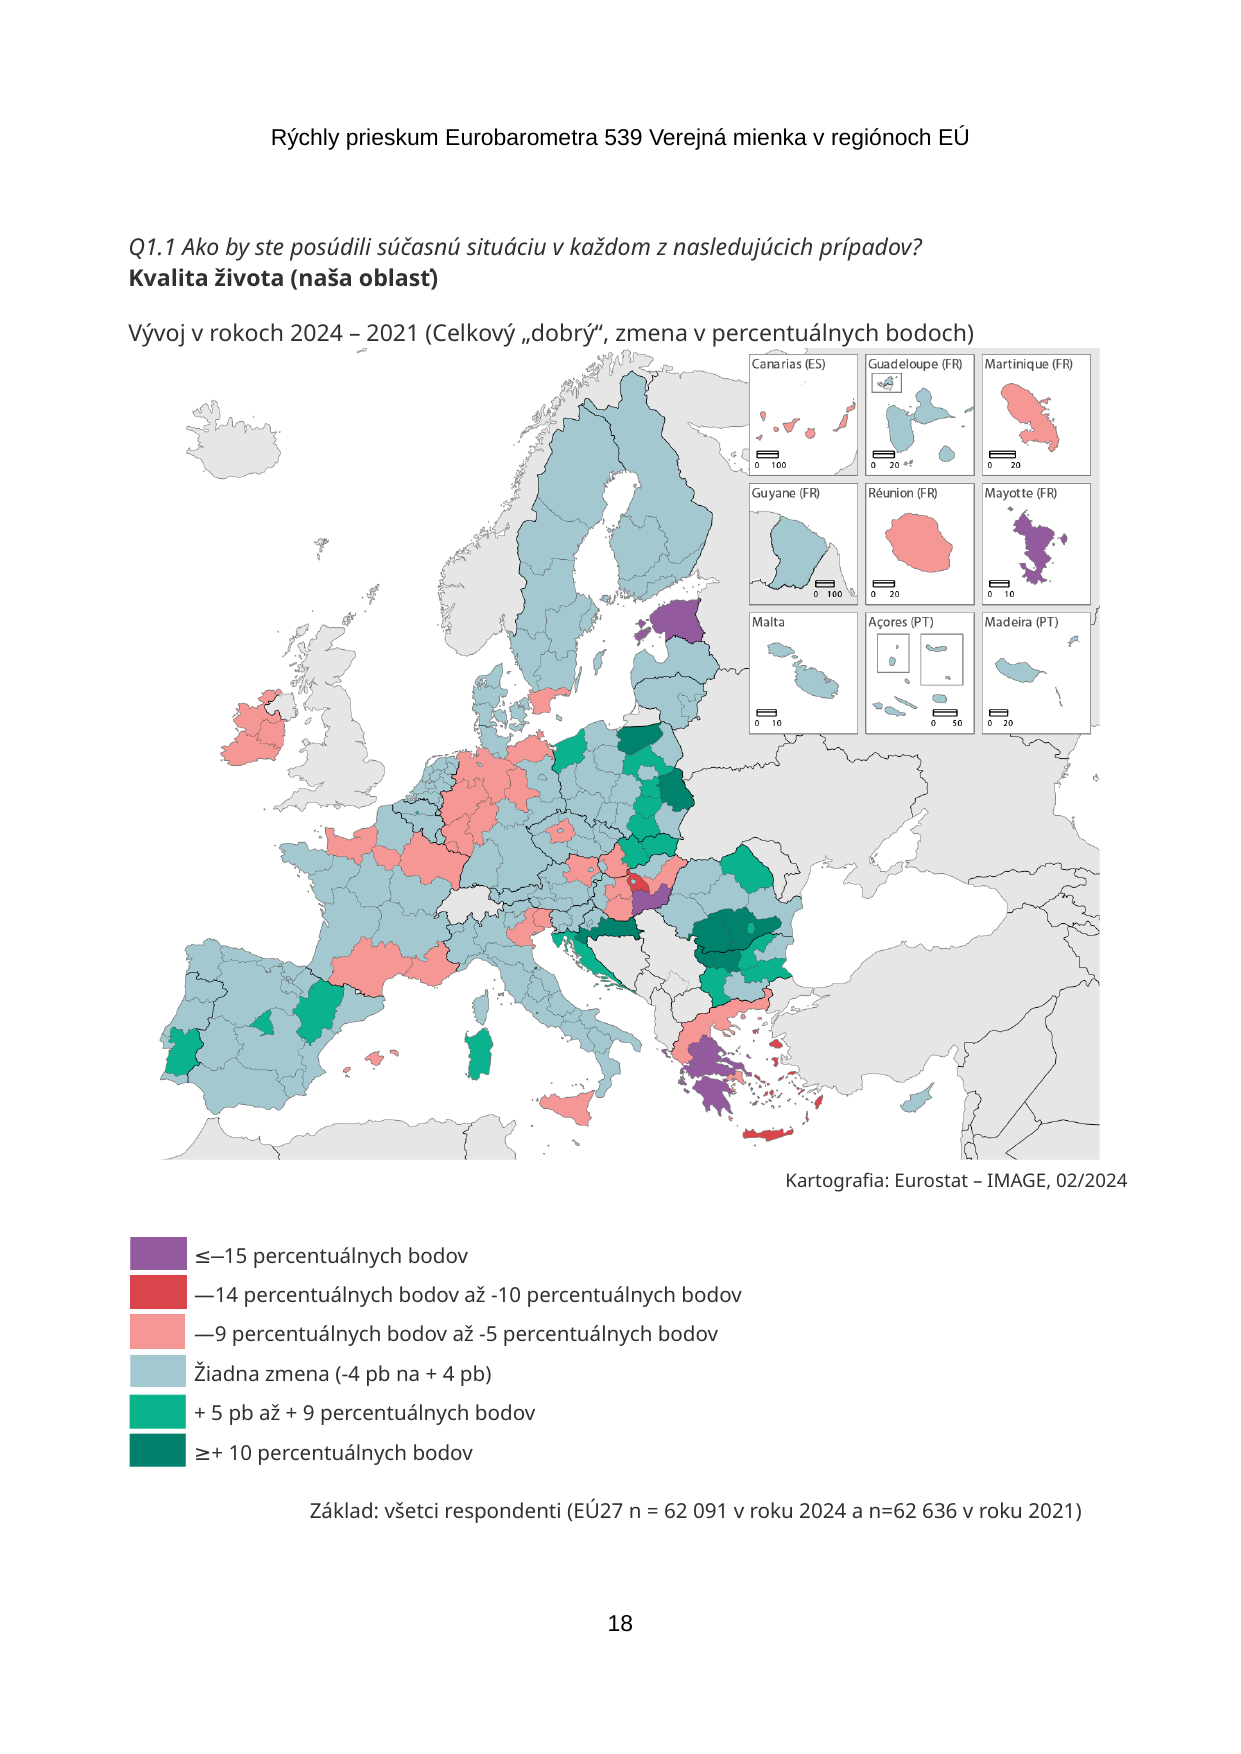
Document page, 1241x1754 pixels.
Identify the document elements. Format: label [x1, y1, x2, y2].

picture [130, 1355, 186, 1387]
picture [117, 347, 1103, 1161]
picture [130, 1395, 185, 1428]
picture [130, 1434, 185, 1466]
picture [130, 1314, 185, 1349]
picture [130, 1275, 187, 1309]
picture [130, 1237, 187, 1270]
